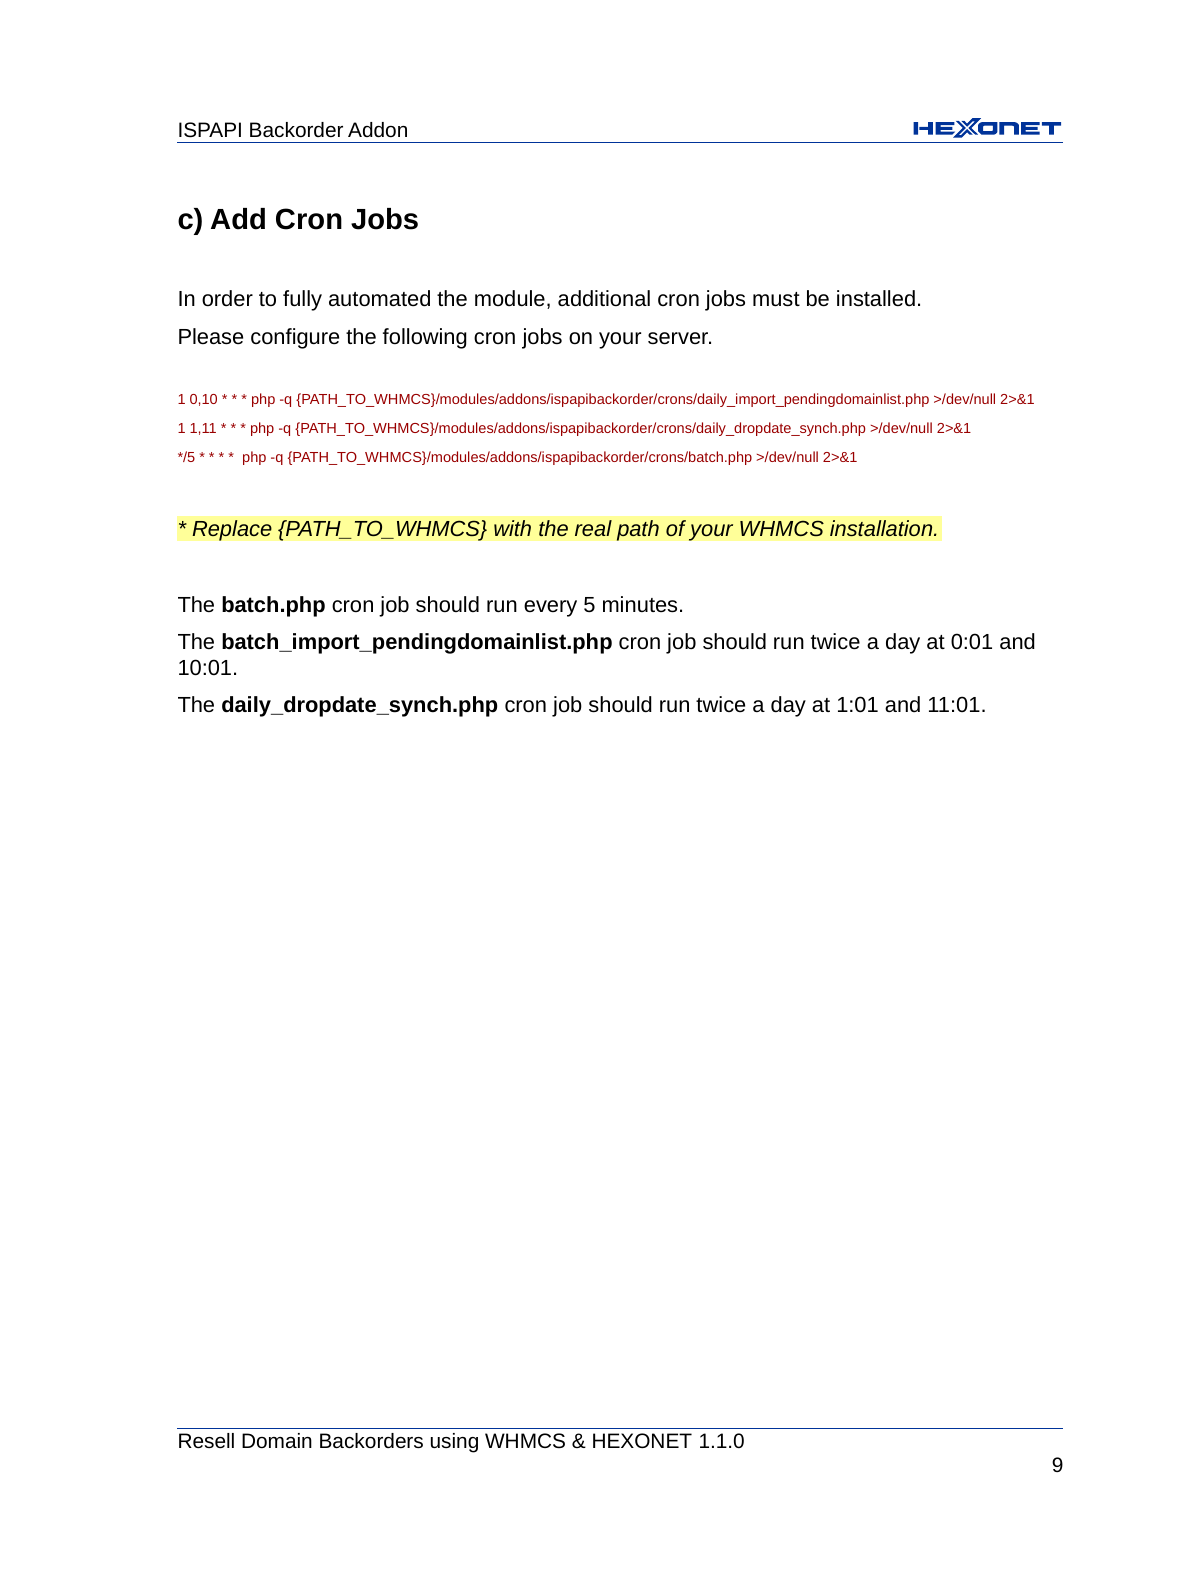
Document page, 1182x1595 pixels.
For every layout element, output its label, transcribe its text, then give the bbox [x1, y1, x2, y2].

text In order to fully automated the module, additional cron jobs must be installed. [177, 286, 1063, 311]
subtitle Add Cron Jobs [177, 202, 1063, 236]
text Please configure the following cron jobs on your server. [177, 323, 1063, 349]
text The batch.php cron job should run every 5 minutes. [177, 591, 1063, 617]
text 1 0,10 * * * php -q {PATH_TO_WHMCS}/modules/addons/ispapibackorder/crons/daily_import_pendingdomainlist.php >/dev/null 2>&1 [177, 391, 1063, 407]
text 1 1,11 * * * php -q {PATH_TO_WHMCS}/modules/addons/ispapibackorder/crons/daily_dropdate_synch.php >/dev/null 2>&1 [177, 420, 1063, 437]
text * Replace {PATH_TO_WHMCS} with the real path of your WHMCS installation. [177, 516, 1063, 541]
text The batch_import_pendingdomainlist.php cron job should run twice a day at 0:01 and 10:01. [177, 629, 1063, 679]
text The daily_dropdate_synch.php cron job should run twice a day at 1:01 and 11:01. [177, 692, 1063, 717]
text */5 * * * * php -q {PATH_TO_WHMCS}/modules/addons/ispapibackorder/crons/batch.php >/dev/null 2>&1 [177, 449, 1063, 466]
